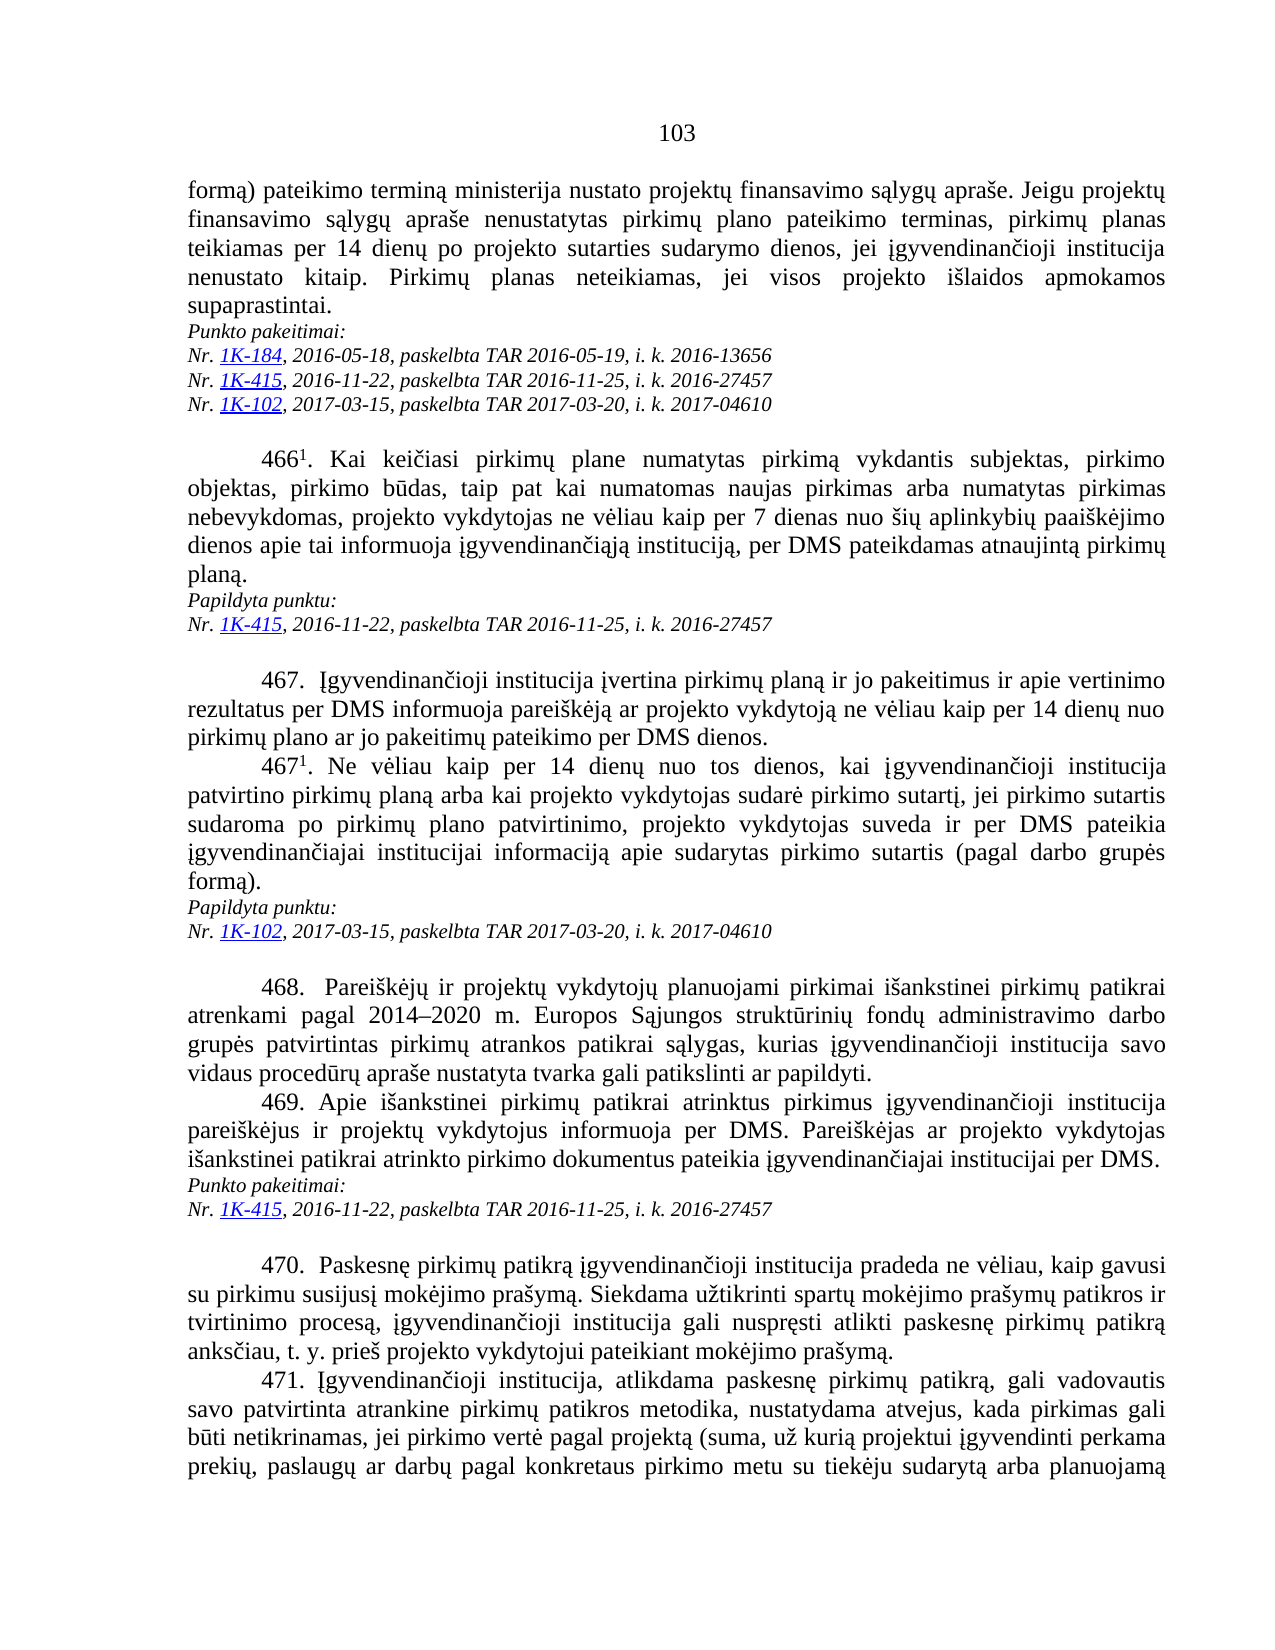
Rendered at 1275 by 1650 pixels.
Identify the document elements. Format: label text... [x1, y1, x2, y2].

text Nr. 1K-415, 2016-11-22, paskelbta TAR 2016-11-25, i. k. 2016-27457 [187, 612, 1167, 636]
text Punkto pakeitimai: [187, 1173, 1167, 1197]
text 468. Pareiškėjų ir projektų vykdytojų planuojami pirkimai išankstinei pirkimų patikrai atrenkami pagal 2014–2020 m. Europos Sąjungos struktūrinių fondų administravimo darbo grupės patvirtintas pirkimų atrankos patikrai sąlygas, kurias įgyvendinančioji institucija savo vidaus procedūrų apraše nustatyta tvarka gali patikslinti ar papildyti. [187, 972, 1167, 1087]
text 4661. Kai keičiasi pirkimų plane numatytas pirkimą vykdantis subjektas, pirkimo objektas, pirkimo būdas, taip pat kai numatomas naujas pirkimas arba numatytas pirkimas nebevykdomas, projekto vykdytojas ne vėliau kaip per 7 dienas nuo šių aplinkybių paaiškėjimo dienos apie tai informuoja įgyvendinančiąją instituciją, per DMS pateikdamas atnaujintą pirkimų planą. [187, 444, 1167, 588]
text Nr. 1K-415, 2016-11-22, paskelbta TAR 2016-11-25, i. k. 2016-27457 [187, 1197, 1167, 1221]
text Nr. 1K-184, 2016-05-18, paskelbta TAR 2016-05-19, i. k. 2016-13656 [187, 343, 1167, 367]
text 471. Įgyvendinančioji institucija, atlikdama paskesnę pirkimų patikrą, gali vadovautis savo patvirtinta atrankine pirkimų patikros metodika, nustatydama atvejus, kada pirkimas gali būti netikrinamas, jei pirkimo vertė pagal projektą (suma, už kurią projektui įgyvendinti perkama prekių, paslaugų ar darbų pagal konkretaus pirkimo metu su tiekėju sudarytą arba planuojamą [187, 1365, 1167, 1480]
text Papildyta punktu: [187, 588, 1167, 612]
text 469. Apie išankstinei pirkimų patikrai atrinktus pirkimus įgyvendinančioji institucija pareiškėjus ir projektų vykdytojus informuoja per DMS. Pareiškėjas ar projekto vykdytojas išankstinei patikrai atrinkto pirkimo dokumentus pateikia įgyvendinančiajai institucijai per DMS. [187, 1087, 1167, 1173]
text Punkto pakeitimai: [187, 319, 1167, 343]
text formą) pateikimo terminą ministerija nustato projektų finansavimo sąlygų apraše. Jeigu projektų finansavimo sąlygų apraše nenustatytas pirkimų plano pateikimo terminas, pirkimų planas teikiamas per 14 dienų po projekto sutarties sudarymo dienos, jei įgyvendinančioji institucija nenustato kitaip. Pirkimų planas neteikiamas, jei visos projekto išlaidos apmokamos supaprastintai. [187, 176, 1167, 319]
text 467. Įgyvendinančioji institucija įvertina pirkimų planą ir jo pakeitimus ir apie vertinimo rezultatus per DMS informuoja pareiškėją ar projekto vykdytoją ne vėliau kaip per 14 dienų nuo pirkimų plano ar jo pakeitimų pateikimo per DMS dienos. [187, 665, 1167, 751]
text Nr. 1K-415, 2016-11-22, paskelbta TAR 2016-11-25, i. k. 2016-27457 [187, 367, 1167, 392]
text Nr. 1K-102, 2017-03-15, paskelbta TAR 2017-03-20, i. k. 2017-04610 [187, 919, 1167, 943]
text 470. Paskesnę pirkimų patikrą įgyvendinančioji institucija pradeda ne vėliau, kaip gavusi su pirkimu susijusį mokėjimo prašymą. Siekdama užtikrinti spartų mokėjimo prašymų patikros ir tvirtinimo procesą, įgyvendinančioji institucija gali nuspręsti atlikti paskesnę pirkimų patikrą anksčiau, t. y. prieš projekto vykdytojui pateikiant mokėjimo prašymą. [187, 1250, 1167, 1365]
text Nr. 1K-102, 2017-03-15, paskelbta TAR 2017-03-20, i. k. 2017-04610 [187, 392, 1167, 416]
text Papildyta punktu: [187, 895, 1167, 919]
text 4671. Ne vėliau kaip per 14 dienų nuo tos dienos, kai įgyvendinančioji institucija patvirtino pirkimų planą arba kai projekto vykdytojas sudarė pirkimo sutartį, jei pirkimo sutartis sudaroma po pirkimų plano patvirtinimo, projekto vykdytojas suveda ir per DMS pateikia įgyvendinančiajai institucijai informaciją apie sudarytas pirkimo sutartis (pagal darbo grupės formą). [187, 751, 1167, 895]
